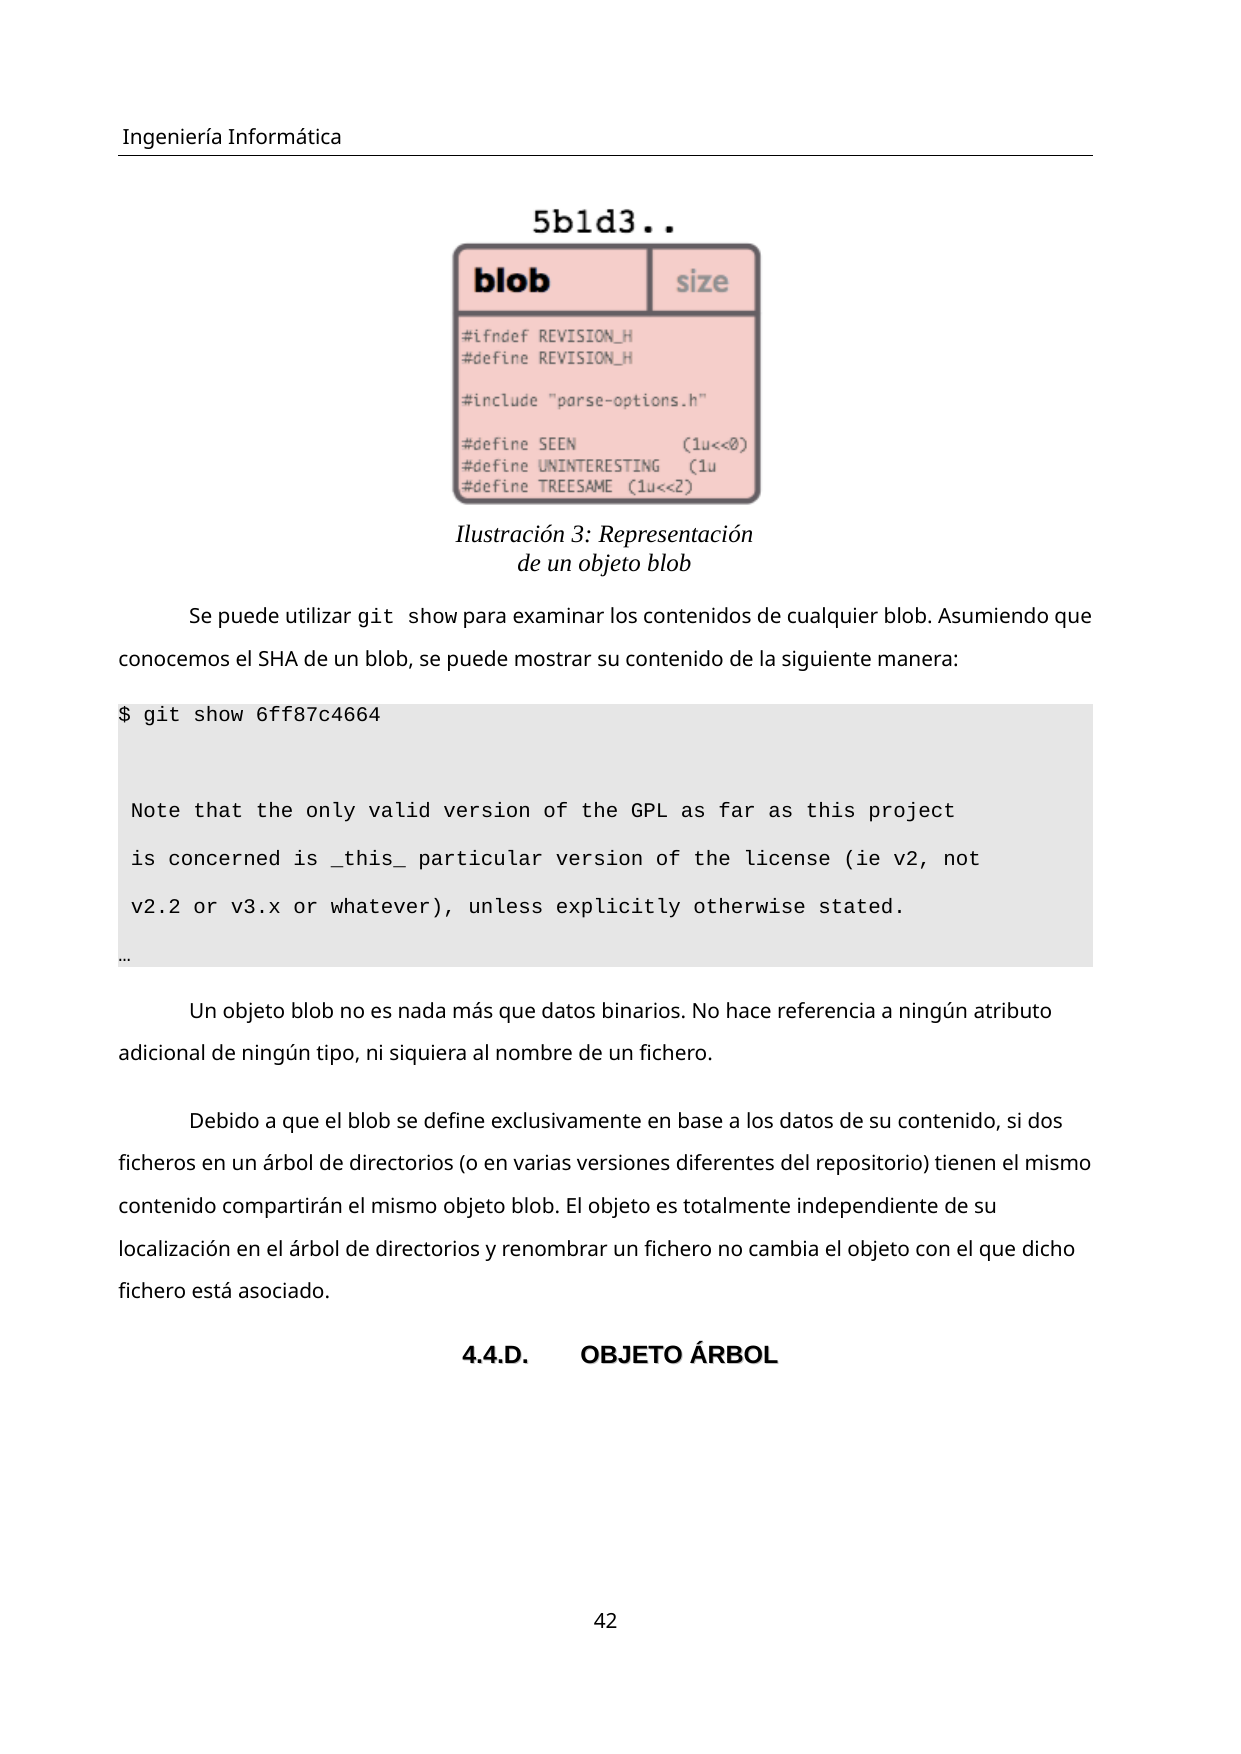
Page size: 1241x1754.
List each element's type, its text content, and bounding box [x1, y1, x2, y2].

picture [448, 197, 763, 519]
text Note that the only valid version of the GPL as far as this project [118, 800, 1093, 824]
text v2.2 or v3.x or whatever), unless explicitly otherwise stated. [118, 896, 1093, 919]
text … [118, 943, 1093, 967]
text Ilustración 3: Representación de un objeto blob [448, 519, 763, 576]
text Se puede utilizar git show para examinar los contenidos de cualquier blob. Asumiendo que conocemos el SHA de un blob, se puede mostrar su contenido de la siguiente manera: [118, 601, 1093, 673]
text Debido a que el blob se define exclusivamente en base a los datos de su contenido, si dos ficheros en un árbol de directorios (o en varias versiones diferentes del repositorio) tienen el mismo contenido compartirán el mismo objeto blob. El objeto es totalmente independiente de su localización en el árbol de directorios y renombrar un fichero no cambia el objeto con el que dicho fichero está asociado. [118, 1106, 1093, 1305]
text Un objeto blob no es nada más que datos binarios. No hace referencia a ningún atributo adicional de ningún tipo, ni siquiera al nombre de un fichero. [118, 996, 1093, 1067]
subtitle Objeto árbol [148, 1340, 1093, 1368]
text is concerned is _this_ particular version of the license (ie v2, not [118, 848, 1093, 872]
text $ git show 6ff87c4664 [118, 704, 1093, 728]
